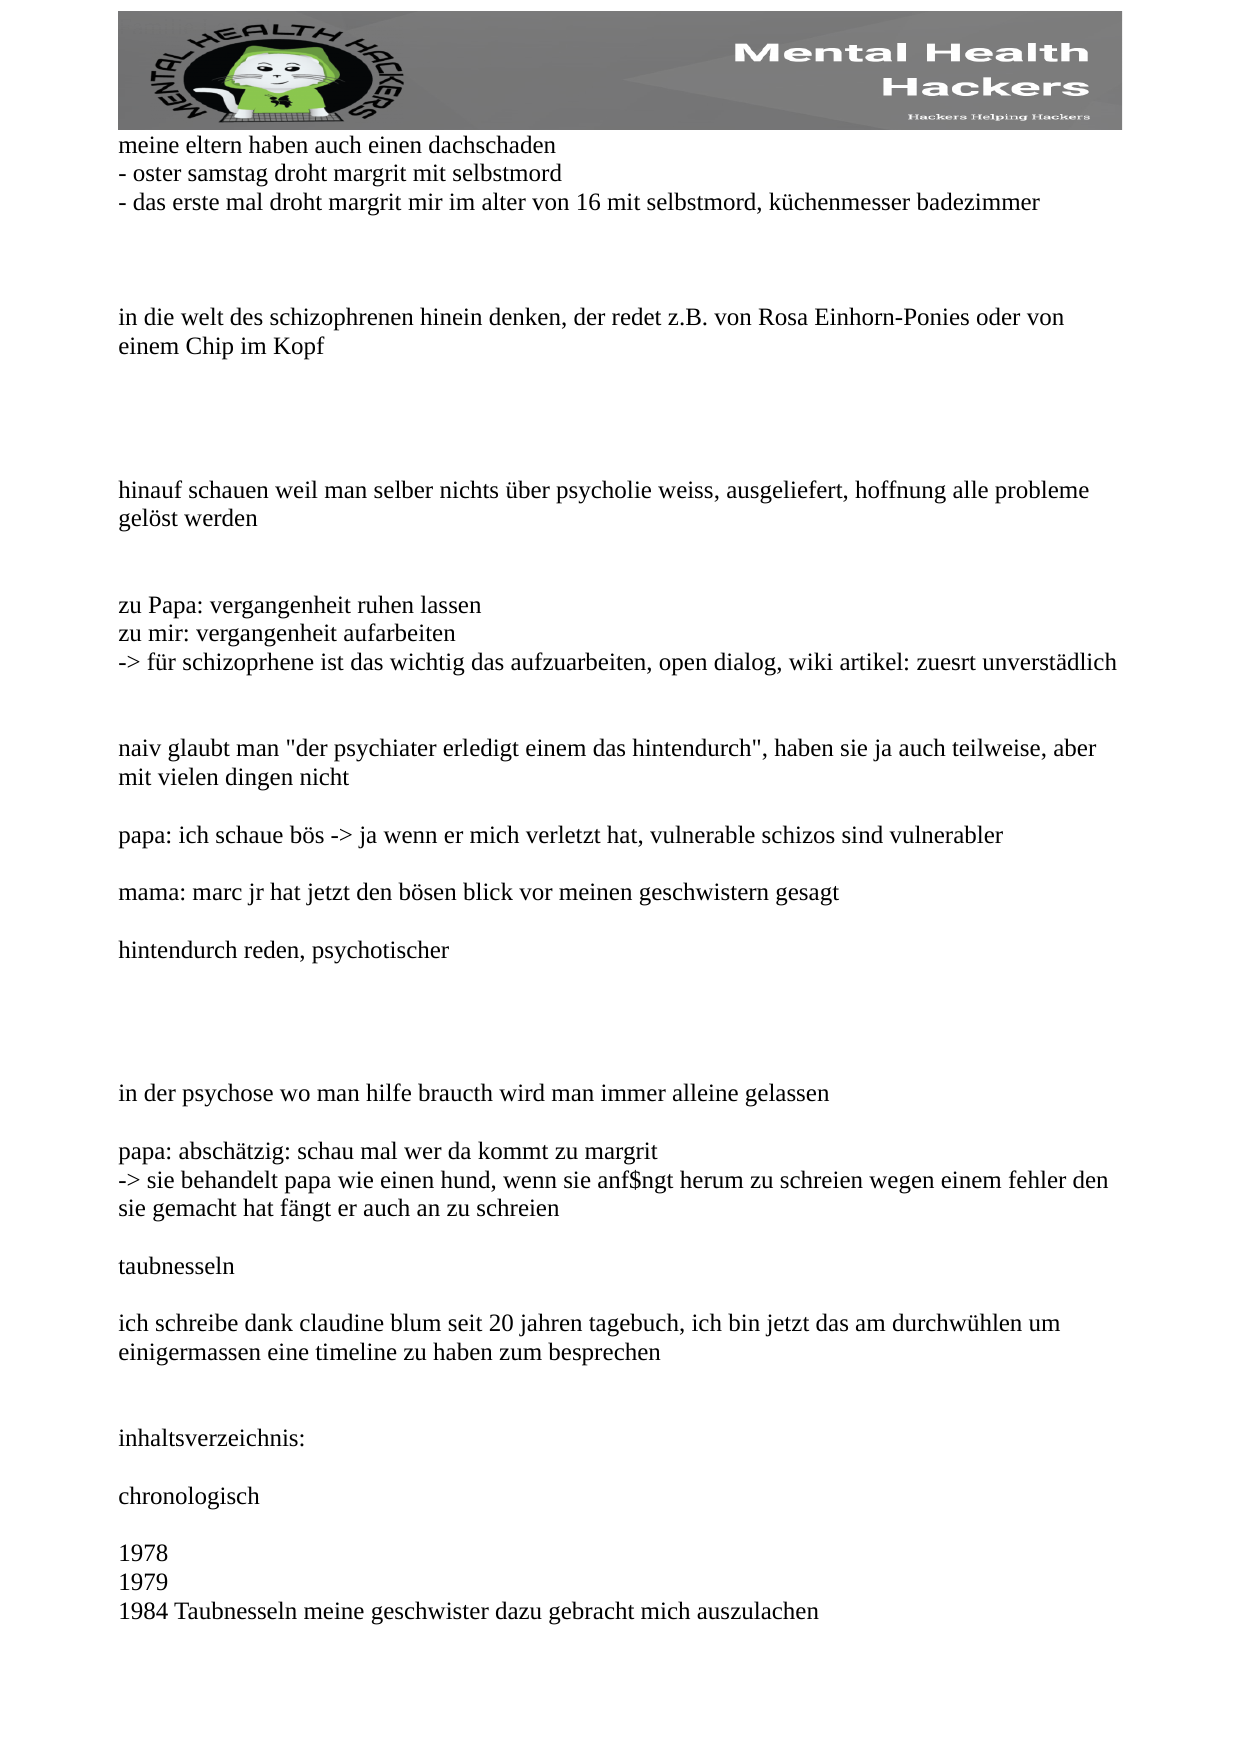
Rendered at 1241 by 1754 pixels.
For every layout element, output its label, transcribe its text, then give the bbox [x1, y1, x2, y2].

text in der psychose wo man hilfe braucth wird man immer alleine gelassen [118, 1078, 1122, 1107]
text - das erste mal droht margrit mir im alter von 16 mit selbstmord, küchenmesser badezimmer [118, 187, 1122, 216]
picture [118, 11, 1123, 130]
text -> für schizoprhene ist das wichtig das aufzuarbeiten, open dialog, wiki artikel: zuesrt unverstädlich [118, 647, 1122, 676]
text hinauf schauen weil man selber nichts über psycholie weiss, ausgeliefert, hoffnung alle probleme gelöst werden [118, 475, 1122, 532]
text meine eltern haben auch einen dachschaden [118, 130, 1122, 158]
text mama: marc jr hat jetzt den bösen blick vor meinen geschwistern gesagt [118, 877, 1122, 906]
text 1978 [118, 1538, 1122, 1567]
text - oster samstag droht margrit mit selbstmord [118, 158, 1122, 187]
text 1984 Taubnesseln meine geschwister dazu gebracht mich auszulachen [118, 1596, 1122, 1625]
text chronologisch [118, 1481, 1122, 1510]
text inhaltsverzeichnis: [118, 1423, 1122, 1452]
text naiv glaubt man "der psychiater erledigt einem das hintendurch", haben sie ja auch teilweise, aber mit vielen dingen nicht [118, 733, 1122, 791]
text zu Papa: vergangenheit ruhen lassen [118, 590, 1122, 618]
text papa: ich schaue bös -> ja wenn er mich verletzt hat, vulnerable schizos sind vulnerabler [118, 820, 1122, 848]
text papa: abschätzig: schau mal wer da kommt zu margrit [118, 1136, 1122, 1165]
text -> sie behandelt papa wie einen hund, wenn sie anf$ngt herum zu schreien wegen einem fehler den sie gemacht hat fängt er auch an zu schreien [118, 1165, 1122, 1222]
text taubnesseln [118, 1251, 1122, 1280]
text ich schreibe dank claudine blum seit 20 jahren tagebuch, ich bin jetzt das am durchwühlen um einigermassen eine timeline zu haben zum besprechen [118, 1308, 1122, 1366]
text 1979 [118, 1567, 1122, 1596]
text hintendurch reden, psychotischer [118, 935, 1122, 963]
text in die welt des schizophrenen hinein denken, der redet z.B. von Rosa Einhorn-Ponies oder von einem Chip im Kopf [118, 302, 1122, 360]
text zu mir: vergangenheit aufarbeiten [118, 618, 1122, 647]
